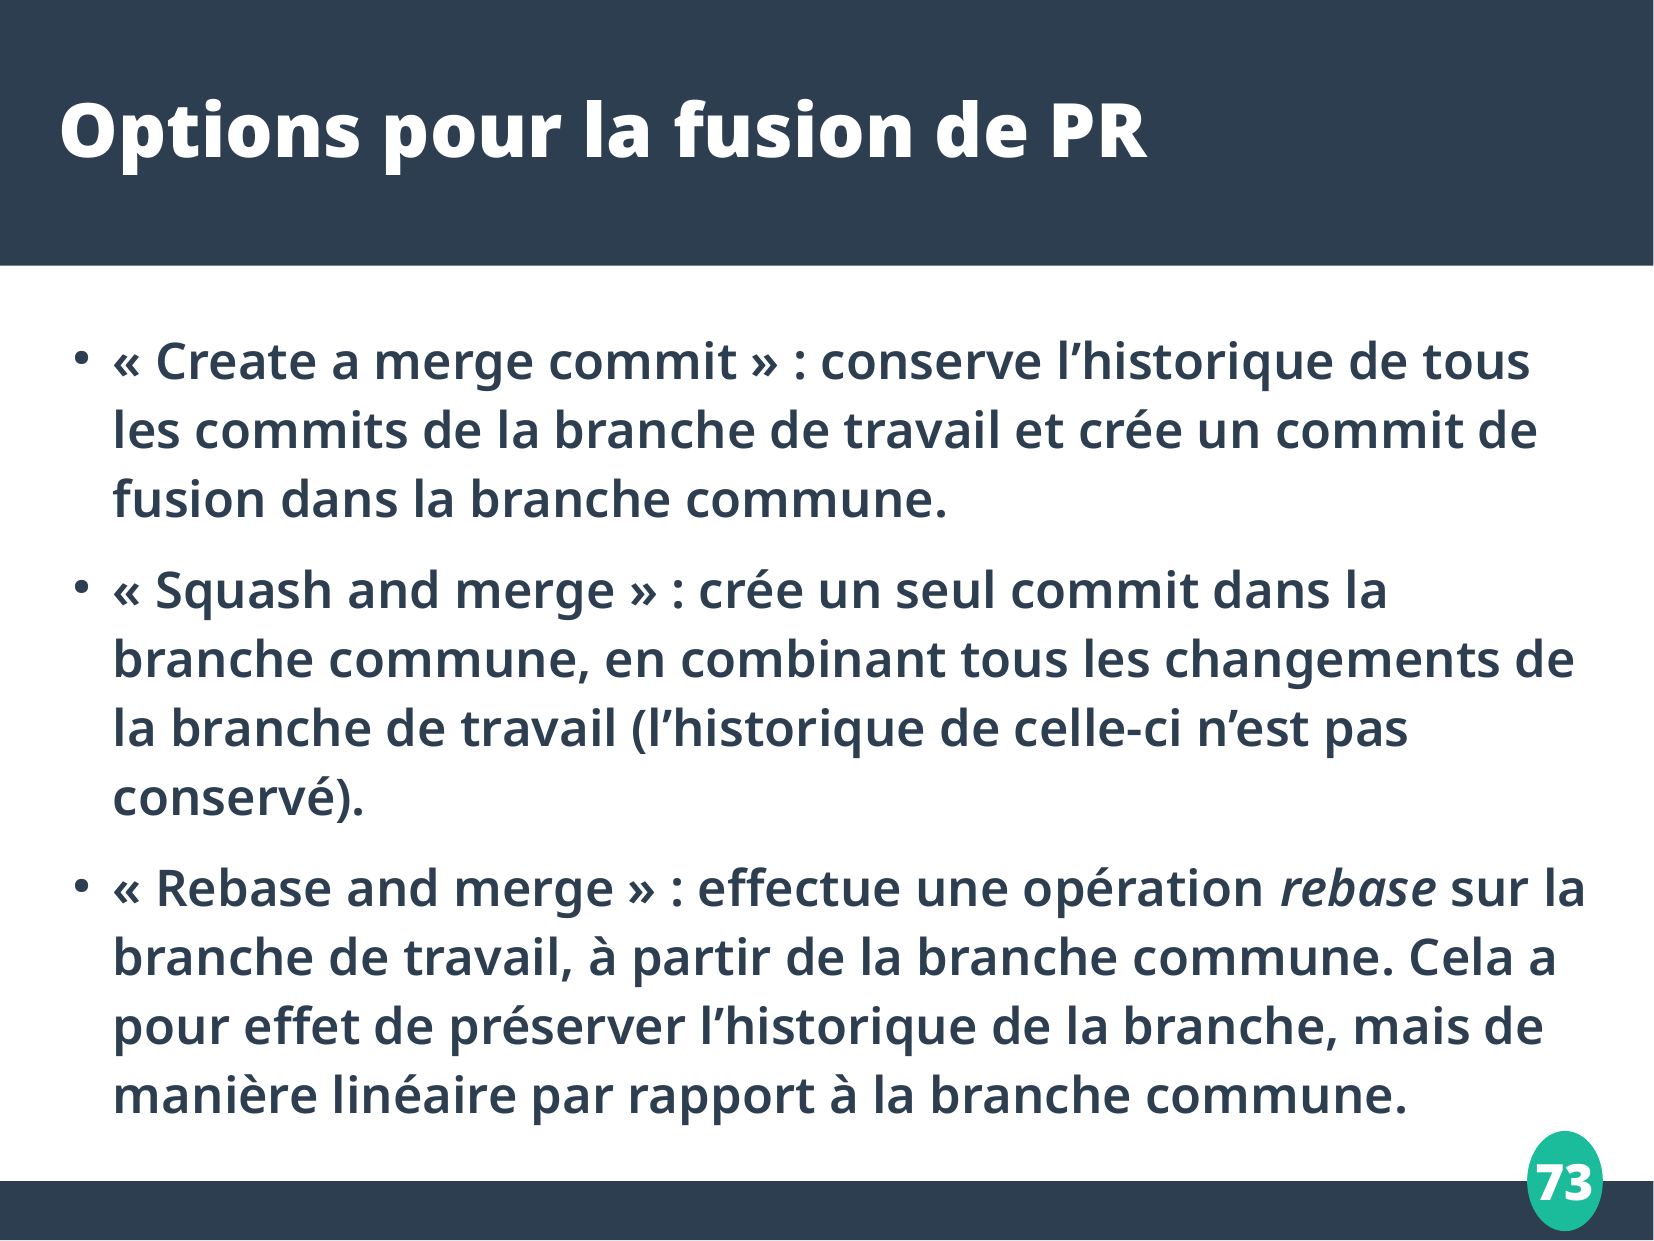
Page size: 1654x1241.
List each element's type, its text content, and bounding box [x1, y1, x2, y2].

title Options pour la fusion de PR [59, 49, 1595, 207]
list « Create a merge commit » : conserve l’historique de tous les commits de la branche de travail et crée un commit de fusion dans la branche commune. « Squash and merge » : crée un seul commit dans la branche commune, en combinant tous les changements de la branche de travail (l’historique de celle-ci n’est pas conservé). « Rebase and merge » : effectue une opération rebase sur la branche de travail, à partir de la branche commune. Cela a pour effet de préserver l’historique de la branche, mais de manière linéaire par rapport à la branche commune. [59, 324, 1595, 1152]
